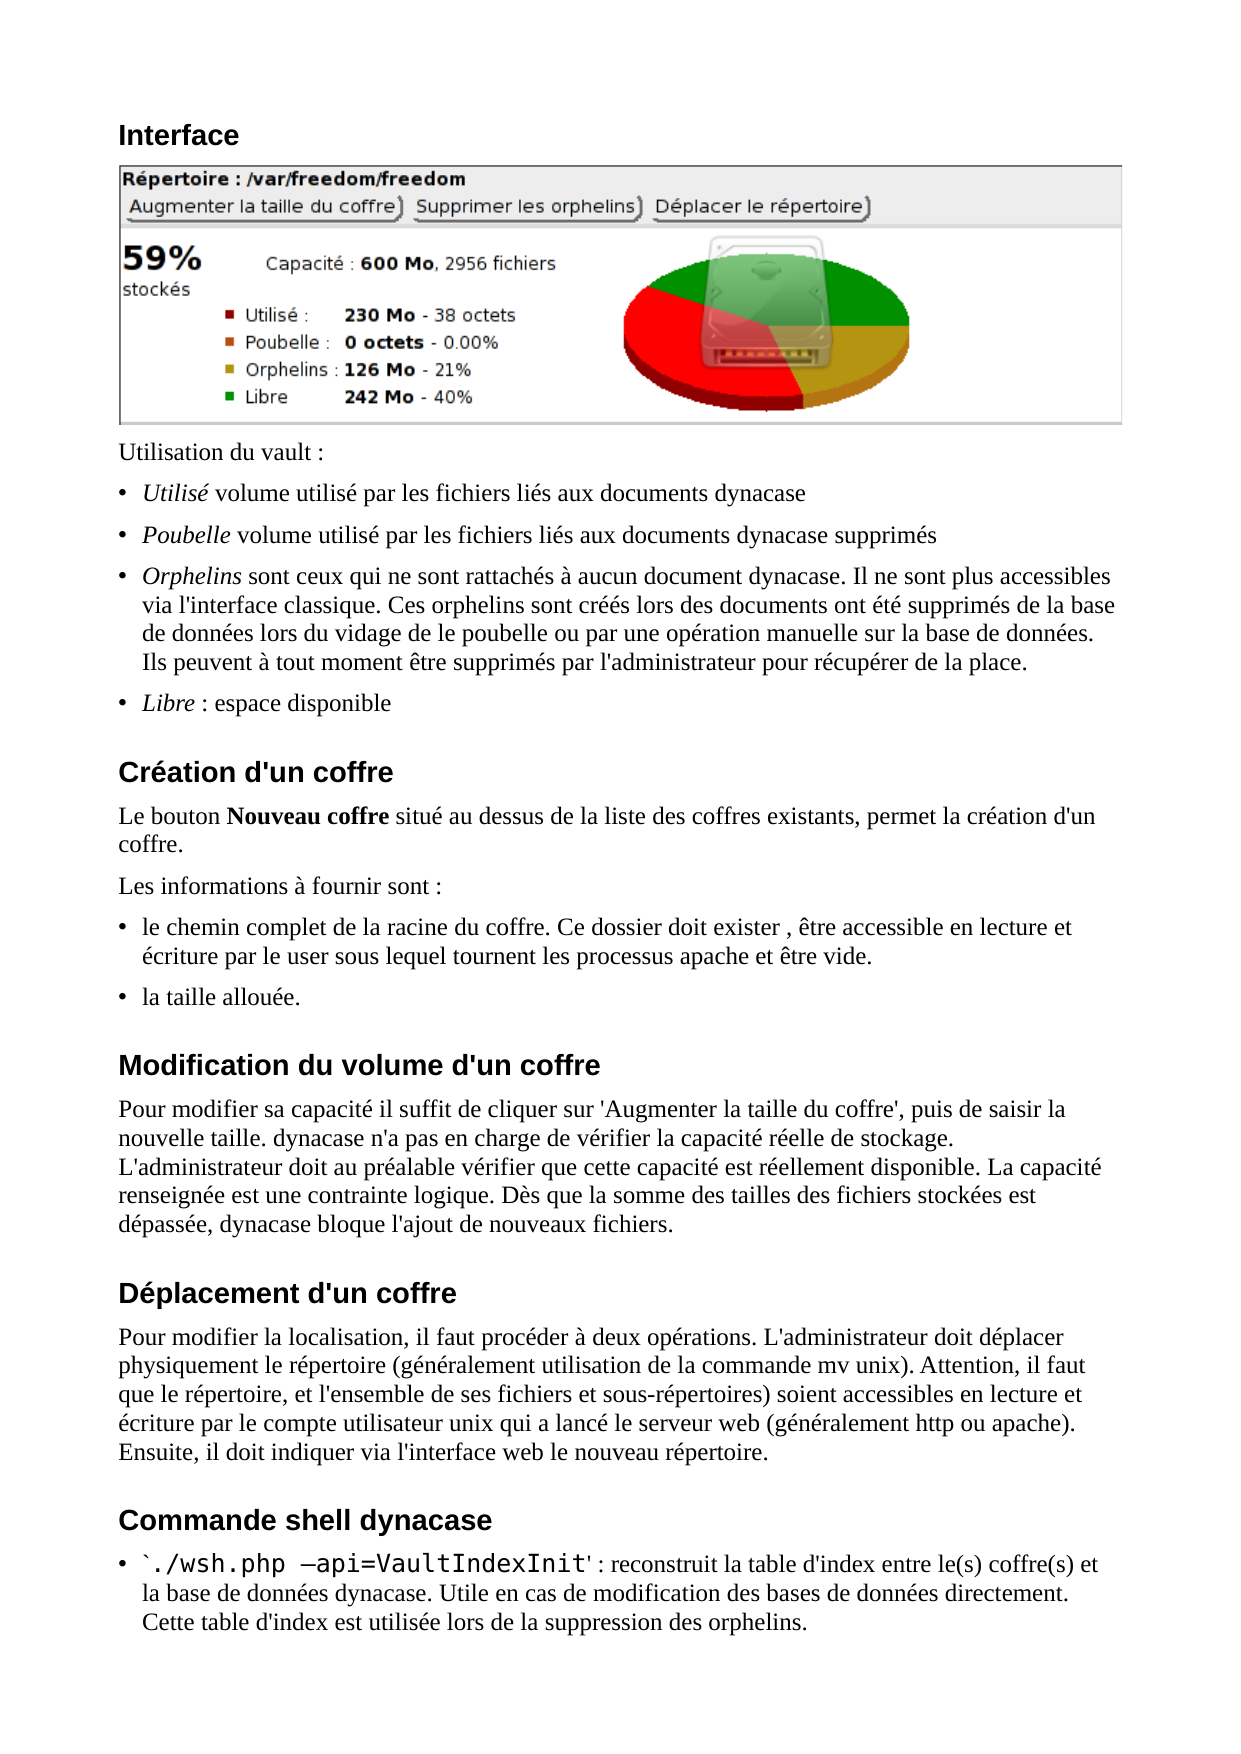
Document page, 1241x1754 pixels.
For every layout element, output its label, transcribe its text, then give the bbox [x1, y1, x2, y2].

subtitle Création d'un coffre [118, 755, 1122, 788]
list le chemin complet de la racine du coffre. Ce dossier doit exister , être accessible en lecture et écriture par le user sous lequel tournent les processus apache et être vide. [118, 912, 1122, 969]
subtitle Commande shell dynacase [118, 1503, 1122, 1536]
subtitle Déplacement d'un coffre [118, 1276, 1122, 1309]
list `./wsh.php –api=VaultIndexInit' : reconstruit la table d'index entre le(s) coffre(s) et la base de données dynacase. Utile en cas de modification des bases de données directement. Cette table d'index est utilisée lors de la suppression des orphelins. [118, 1549, 1122, 1636]
subtitle Interface [118, 118, 1122, 152]
text Le bouton Nouveau coffre situé au dessus de la liste des coffres existants, permet la création d'un coffre. [118, 801, 1122, 858]
picture [118, 164, 1123, 425]
text Pour modifier sa capacité il suffit de cliquer sur 'Augmenter la taille du coffre', puis de saisir la nouvelle taille. dynacase n'a pas en charge de vérifier la capacité réelle de stockage. L'administrateur doit au préalable vérifier que cette capacité est réellement disponible. La capacité renseignée est une contrainte logique. Dès que la somme des tailles des fichiers stockées est dépassée, dynacase bloque l'ajout de nouveaux fichiers. [118, 1094, 1122, 1238]
text Les informations à fournir sont : [118, 871, 1122, 899]
list Utilisé volume utilisé par les fichiers liés aux documents dynacase [118, 478, 1122, 507]
list Orphelins sont ceux qui ne sont rattachés à aucun document dynacase. Il ne sont plus accessibles via l'interface classique. Ces orphelins sont créés lors des documents ont été supprimés de la base de données lors du vidage de le poubelle ou par une opération manuelle sur la base de données. Ils peuvent à tout moment être supprimés par l'administrateur pour récupérer de la place. [118, 561, 1122, 676]
subtitle Modification du volume d'un coffre [118, 1048, 1122, 1082]
list la taille allouée. [118, 982, 1122, 1011]
list Libre : espace disponible [118, 688, 1122, 717]
text Pour modifier la localisation, il faut procéder à deux opérations. L'administrateur doit déplacer physiquement le répertoire (généralement utilisation de la commande mv unix). Attention, il faut que le répertoire, et l'ensemble de ses fichiers et sous-répertoires) soient accessibles en lecture et écriture par le compte utilisateur unix qui a lancé le serveur web (généralement http ou apache). Ensuite, il doit indiquer via l'interface web le nouveau répertoire. [118, 1322, 1122, 1465]
list Poubelle volume utilisé par les fichiers liés aux documents dynacase supprimés [118, 520, 1122, 548]
text Utilisation du vault : [118, 437, 1122, 466]
